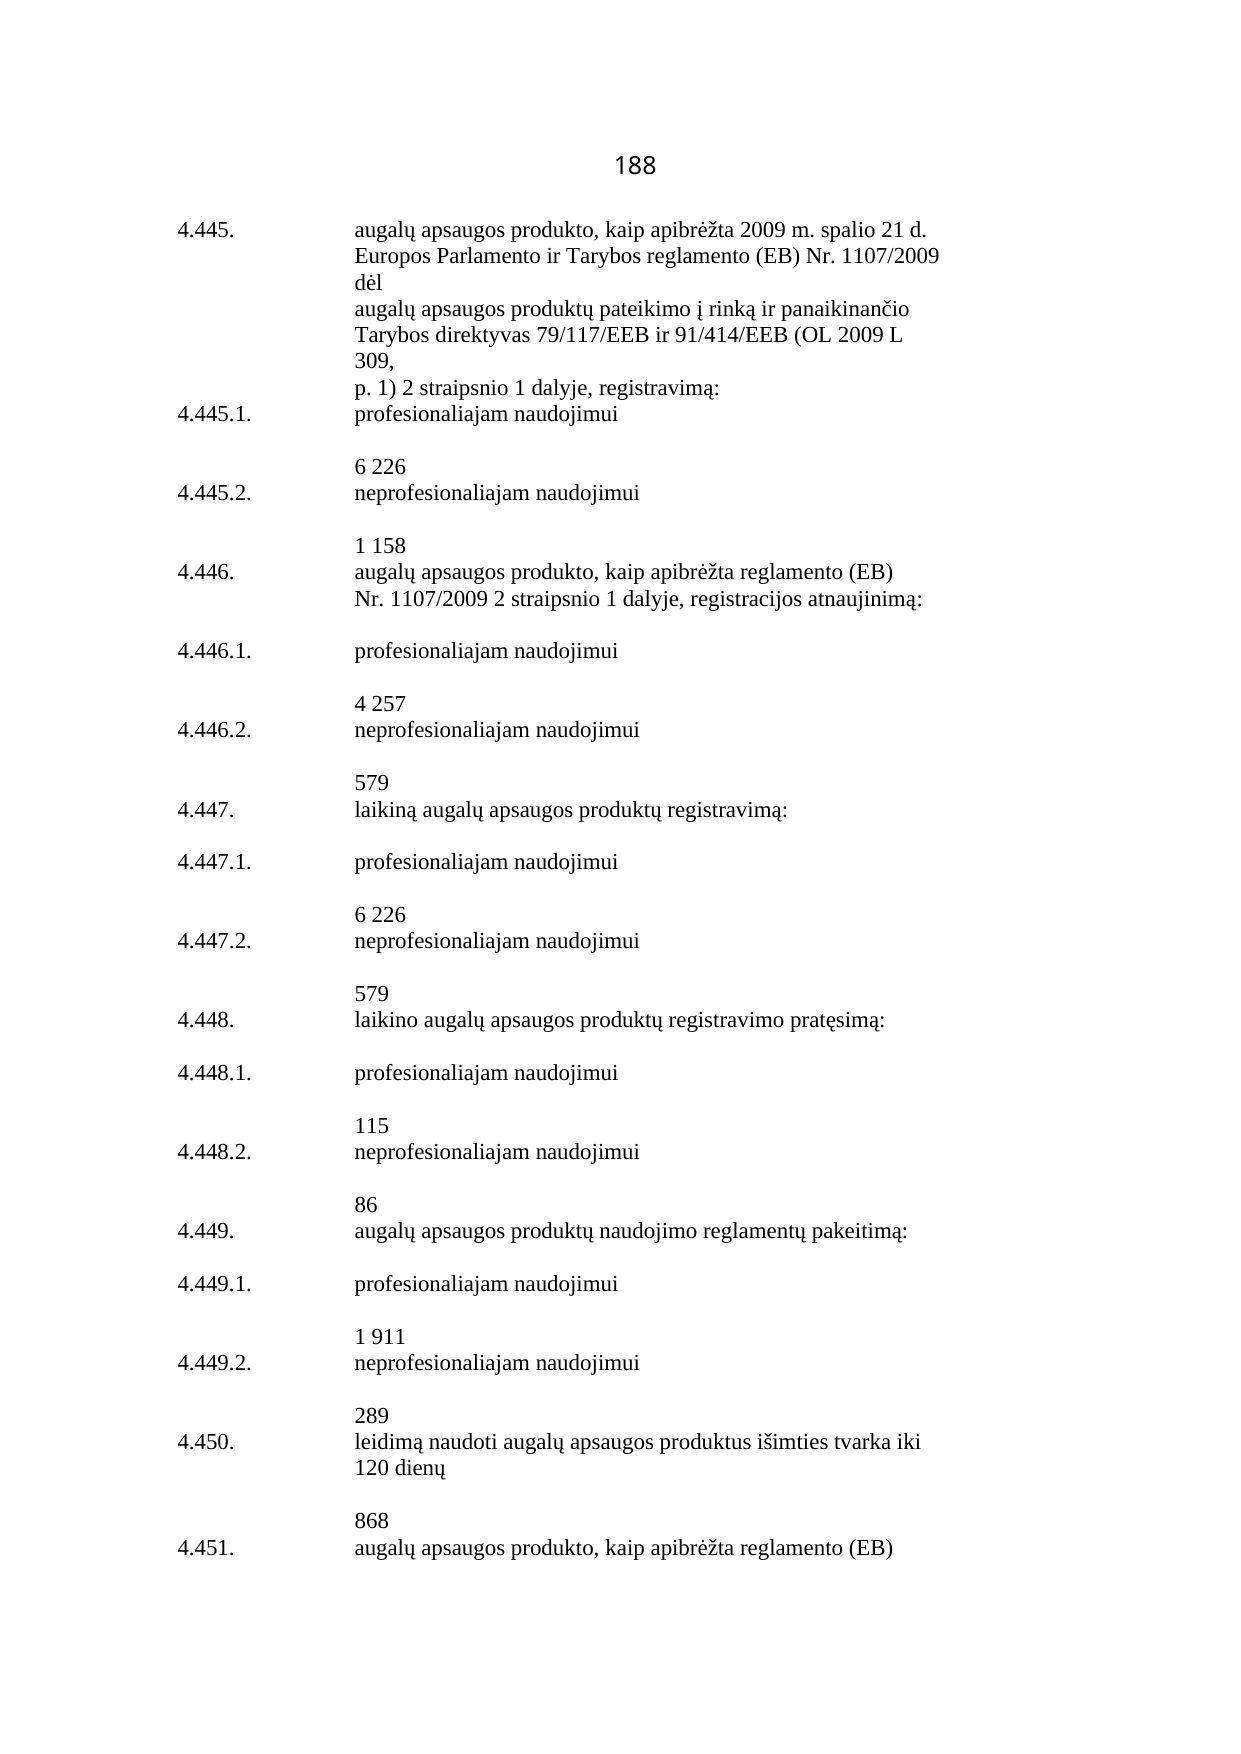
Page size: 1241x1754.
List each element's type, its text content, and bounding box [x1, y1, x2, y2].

text 4.450. leidimą naudoti augalų apsaugos produktus išimties tvarka iki [177, 1428, 945, 1454]
text 4.446.1. profesionaliajam naudojimui 4 257 [177, 637, 945, 717]
text 4.446.2. neprofesionaliajam naudojimui 579 [177, 717, 945, 796]
text augalų apsaugos produktų pateikimo į rinką ir panaikinančio [354, 295, 945, 321]
text p. 1) 2 straipsnio 1 dalyje, registravimą: [354, 374, 945, 400]
text 4.449.1. profesionaliajam naudojimui 1 911 [177, 1270, 945, 1349]
text 4.445.2. neprofesionaliajam naudojimui 1 158 [177, 479, 945, 558]
text 4.451. augalų apsaugos produkto, kaip apibrėžta reglamento (EB) [177, 1533, 945, 1560]
text 4.448.1. profesionaliajam naudojimui 115 [177, 1059, 945, 1138]
text 120 dienų 868 [354, 1454, 945, 1533]
text Nr. 1107/2009 2 straipsnio 1 dalyje, registracijos atnaujinimą: [354, 585, 945, 637]
text 4.449. augalų apsaugos produktų naudojimo reglamentų pakeitimą: [177, 1217, 945, 1270]
text 4.449.2. neprofesionaliajam naudojimui 289 [177, 1349, 945, 1428]
text 4.447.1. profesionaliajam naudojimui 6 226 [177, 848, 945, 927]
text 4.447.2. neprofesionaliajam naudojimui 579 [177, 927, 945, 1006]
text 4.448. laikino augalų apsaugos produktų registravimo pratęsimą: [177, 1006, 945, 1059]
text 4.448.2. neprofesionaliajam naudojimui 86 [177, 1138, 945, 1217]
text Europos Parlamento ir Tarybos reglamento (EB) Nr. 1107/2009 dėl [354, 242, 945, 295]
text 4.445.1. profesionaliajam naudojimui 6 226 [177, 400, 945, 479]
text 4.445. augalų apsaugos produkto, kaip apibrėžta 2009 m. spalio 21 d. [177, 216, 945, 242]
text Tarybos direktyvas 79/117/EEB ir 91/414/EEB (OL 2009 L 309, [354, 321, 945, 374]
text 4.447. laikiną augalų apsaugos produktų registravimą: [177, 796, 945, 848]
text 4.446. augalų apsaugos produkto, kaip apibrėžta reglamento (EB) [177, 558, 945, 585]
